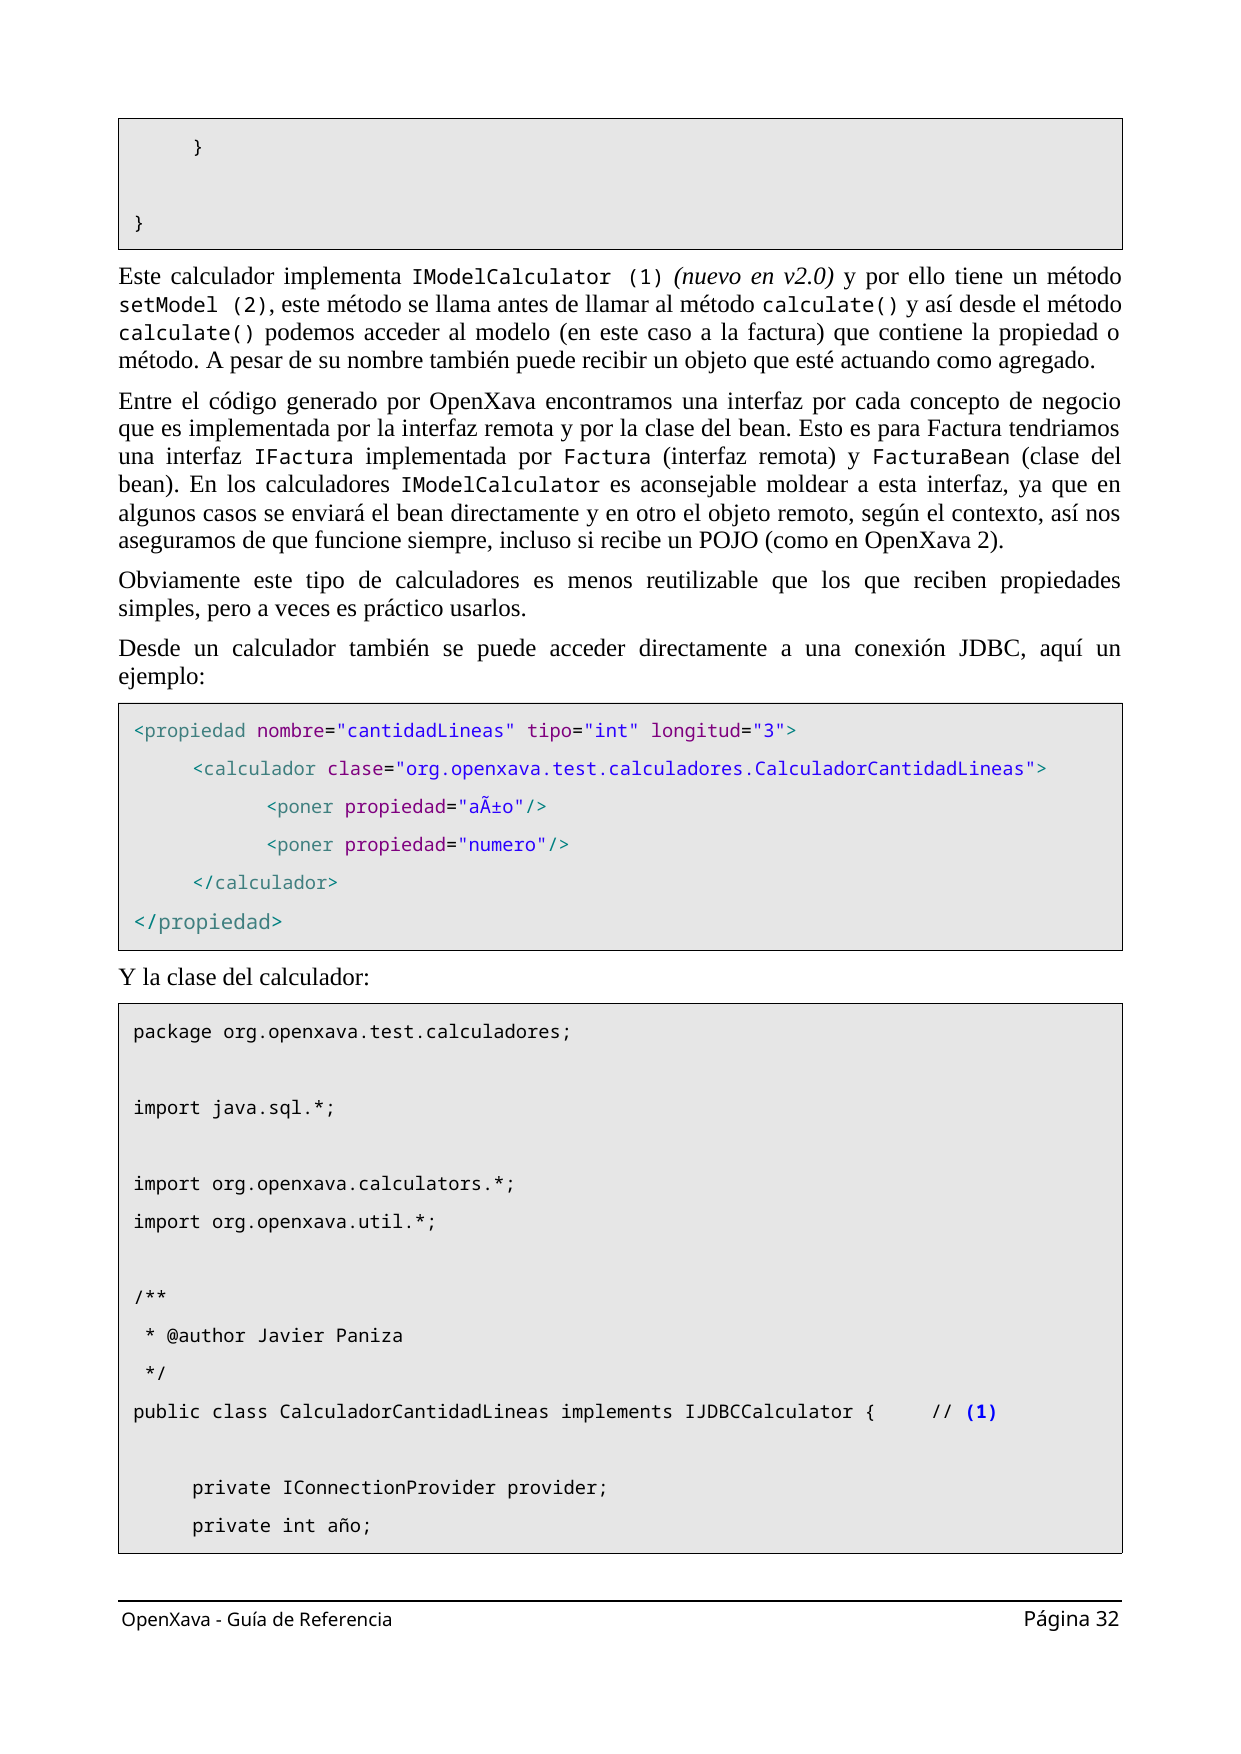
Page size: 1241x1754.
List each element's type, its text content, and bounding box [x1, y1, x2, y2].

text </calculador> [119, 854, 1122, 893]
text * @author Javier Paniza [119, 1307, 1122, 1346]
text public class CalculadorCantidadLineas implements IJDBCCalculator { // (1) [119, 1383, 1122, 1422]
text /** [119, 1269, 1122, 1307]
text import org.openxava.util.*; [119, 1193, 1122, 1231]
text */ [119, 1346, 1122, 1383]
text Y la clase del calculador: [118, 963, 1122, 991]
text Obviamente este tipo de calculadores es menos reutilizable que los que reciben propiedades simples, pero a veces es práctico usarlos. [118, 567, 1122, 622]
text import org.openxava.calculators.*; [119, 1155, 1122, 1193]
text import java.sql.*; [119, 1079, 1122, 1117]
text <poner propiedad="numero"/> [119, 817, 1122, 854]
text } [119, 194, 1122, 249]
text } [119, 119, 1122, 156]
text Este calculador implementa IModelCalculator (1) (nuevo en v2.0) y por ello tiene un método setModel (2), este método se llama antes de llamar al método calculate() y así desde el método calculate() podemos acceder al modelo (en este caso a la factura) que contiene la propiedad o método. A pesar de su nombre también puede recibir un objeto que esté actuando como agregado. [118, 262, 1122, 374]
text <poner propiedad="aÃ±o"/> [119, 778, 1122, 817]
text <propiedad nombre="cantidadLineas" tipo="int" longitud="3"> [119, 704, 1122, 741]
text Entre el código generado por OpenXava encontramos una interfaz por cada concepto de negocio que es implementada por la interfaz remota y por la clase del bean. Esto es para Factura tendriamos una interfaz IFactura implementada por Factura (interfaz remota) y FacturaBean (clase del bean). En los calculadores IModelCalculator es aconsejable moldear a esta interfaz, ya que en algunos casos se enviará el bean directamente y en otro el objeto remoto, según el contexto, así nos aseguramos de que funcione siempre, incluso si recibe un POJO (como en OpenXava 2). [118, 387, 1122, 554]
text <calculador clase="org.openxava.test.calculadores.CalculadorCantidadLineas"> [119, 741, 1122, 778]
text package org.openxava.test.calculadores; [119, 1004, 1122, 1041]
text Desde un calculador también se puede acceder directamente a una conexión JDBC, aquí un ejemplo: [118, 634, 1122, 690]
text private IConnectionProvider provider; [119, 1459, 1122, 1498]
text private int año; [119, 1498, 1122, 1553]
text </propiedad> [119, 893, 1122, 950]
